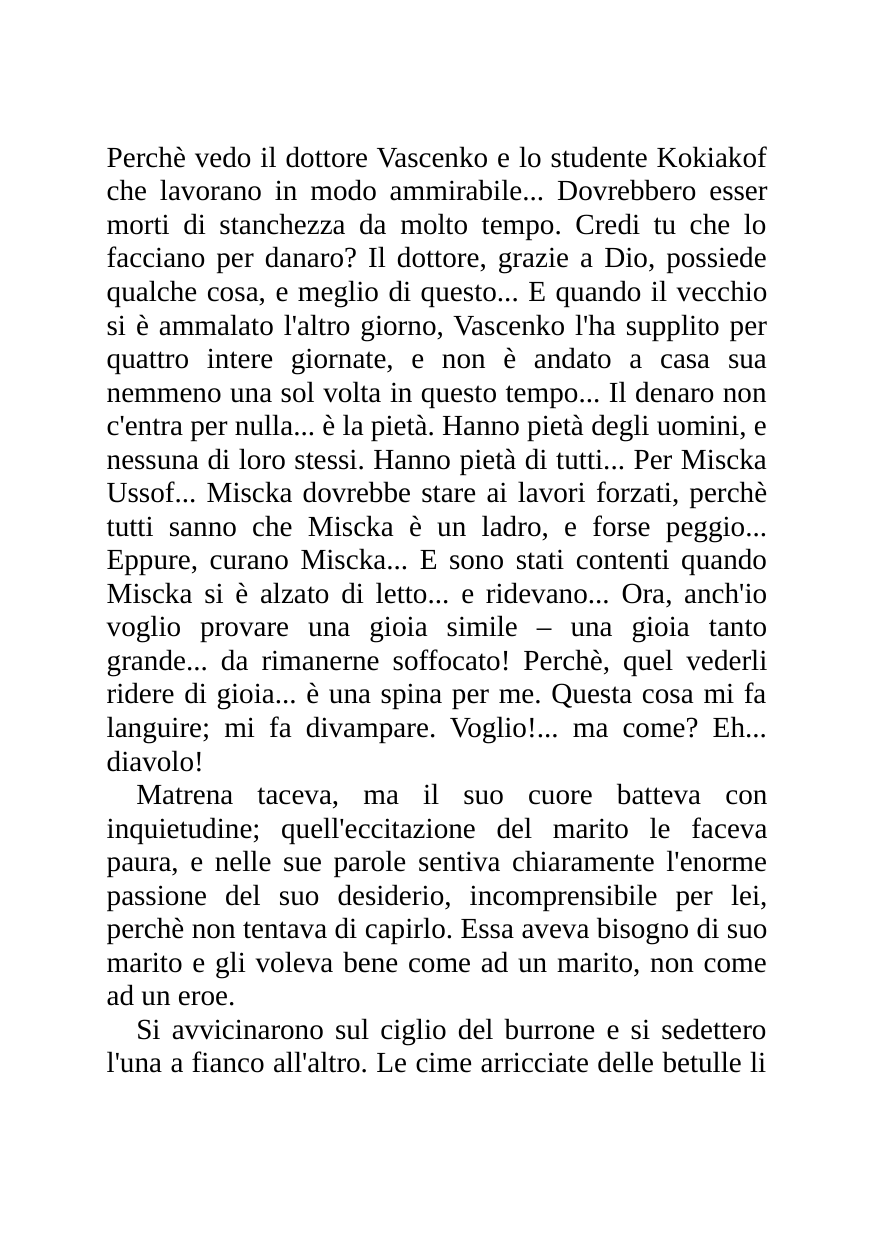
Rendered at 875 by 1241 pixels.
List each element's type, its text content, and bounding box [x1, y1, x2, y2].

text Matrena taceva, ma il suo cuore batteva con inquietudine; quell'eccitazione del marito le faceva paura, e nelle sue parole sentiva chiaramente l'enorme passione del suo desiderio, incomprensibile per lei, perchè non tentava di capirlo. Essa aveva bisogno di suo marito e gli voleva bene come ad un marito, non come ad un eroe. [106, 777, 768, 1012]
text Perchè vedo il dottore Vascenko e lo studente Kokiakof che lavorano in modo ammirabile... Dovrebbero esser morti di stanchezza da molto tempo. Credi tu che lo facciano per danaro? Il dottore, grazie a Dio, possiede qualche cosa, e meglio di questo... E quando il vecchio si è ammalato l'altro giorno, Vascenko l'ha supplito per quattro intere giornate, e non è andato a casa sua nemmeno una sol volta in questo tempo... Il denaro non c'entra per nulla... è la pietà. Hanno pietà degli uomini, e nessuna di loro stessi. Hanno pietà di tutti... Per Miscka Ussof... Miscka dovrebbe stare ai lavori forzati, perchè tutti sanno che Miscka è un ladro, e forse peggio... Eppure, curano Miscka... E sono stati contenti quando Miscka si è alzato di letto... e ridevano... Ora, anch'io voglio provare una gioia simile – una gioia tanto grande... da rimanerne soffocato! Perchè, quel vederli ridere di gioia... è una spina per me. Questa cosa mi fa languire; mi fa divampare. Voglio!... ma come? Eh... diavolo! [106, 140, 768, 777]
text Si avvicinarono sul ciglio del burrone e si sedettero l'una a fianco all'altro. Le cime arricciate delle betulle li [106, 1012, 768, 1079]
